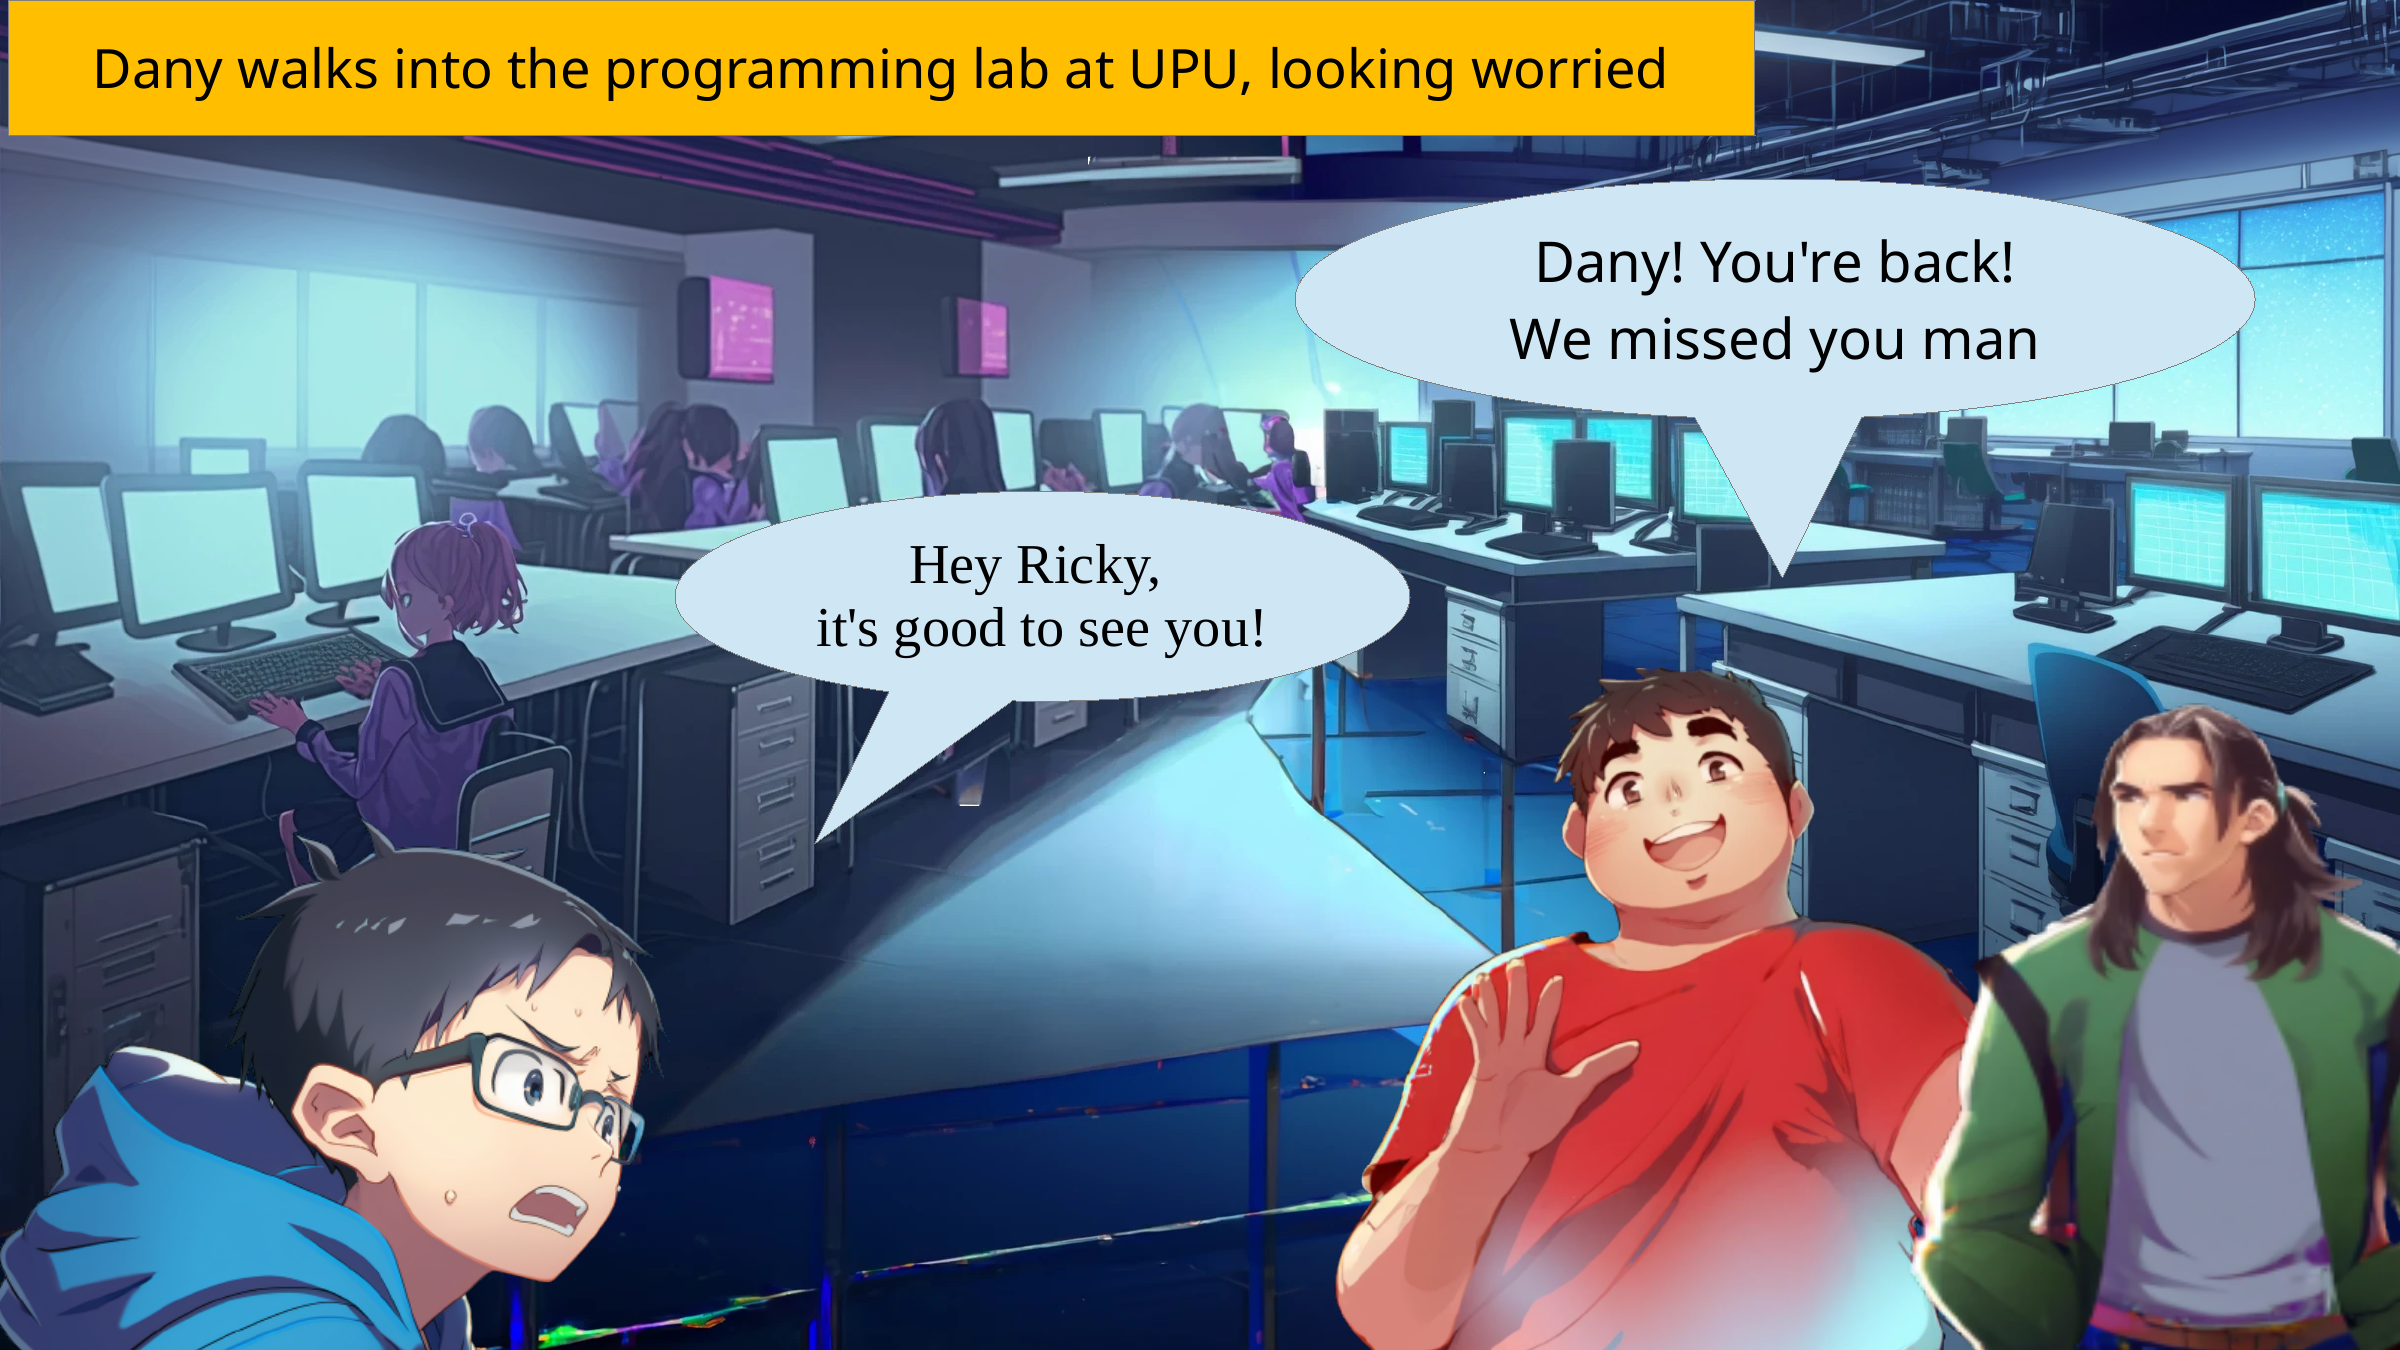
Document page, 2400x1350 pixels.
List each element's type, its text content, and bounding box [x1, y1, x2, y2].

picture [0, 0, 2400, 1350]
text_box Dany! You're back! We missed you man [1295, 179, 2256, 578]
text_box Dany walks into the programming lab at UPU, looking worried [8, 0, 1756, 136]
text_box Hey Ricky, it's good to see you! [675, 491, 1411, 844]
